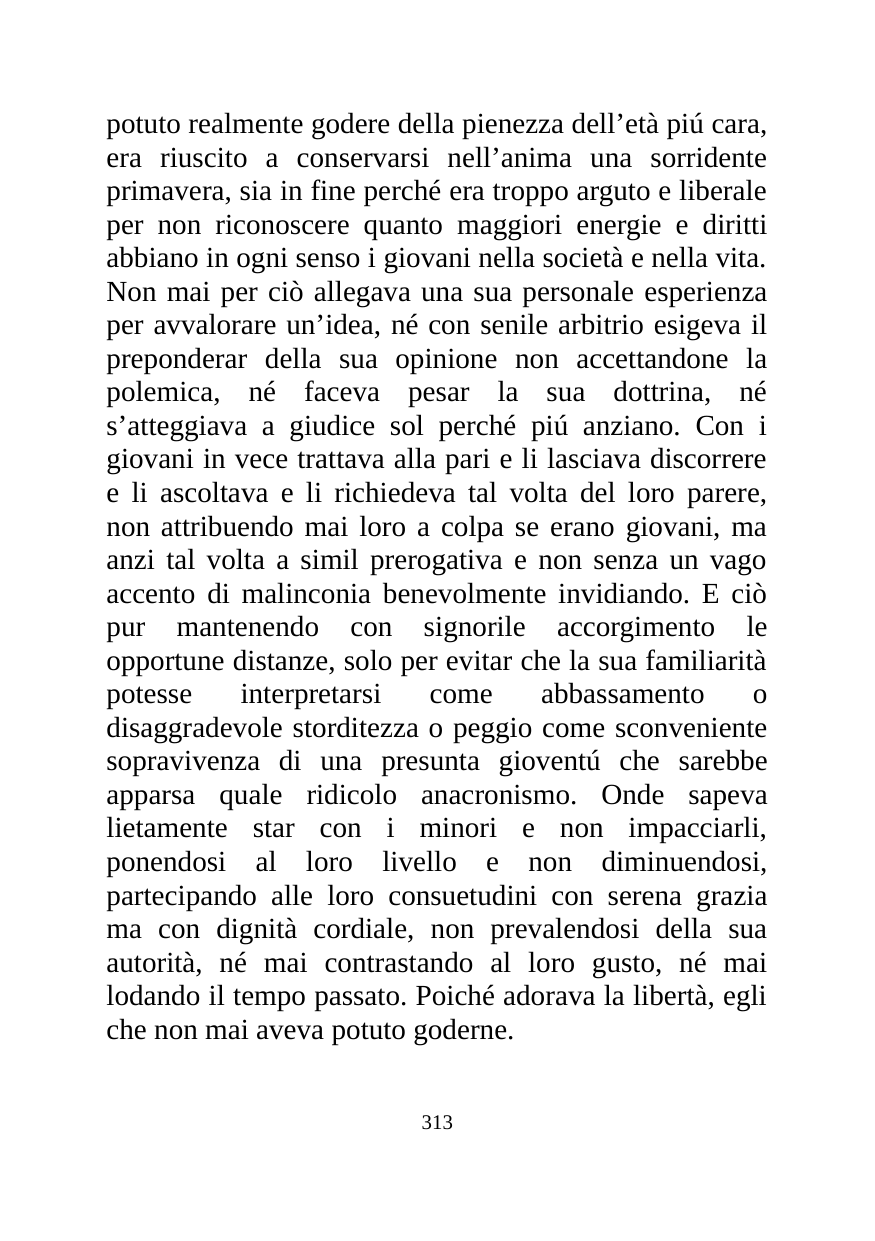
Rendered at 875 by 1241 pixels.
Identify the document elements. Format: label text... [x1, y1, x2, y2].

text potuto realmente godere della pienezza dell’età piú cara, era riuscito a conservarsi nell’anima una sorridente primavera, sia in fine perché era troppo arguto e liberale per non riconoscere quanto maggiori energie e diritti abbiano in ogni senso i giovani nella società e nella vita. Non mai per ciò allegava una sua personale esperienza per avvalorare un’idea, né con senile arbitrio esigeva il preponderar della sua opinione non accettandone la polemica, né faceva pesar la sua dottrina, né s’atteggiava a giudice sol perché piú anziano. Con i giovani in vece trattava alla pari e li lasciava discorrere e li ascoltava e li richiedeva tal volta del loro parere, non attribuendo mai loro a colpa se erano giovani, ma anzi tal volta a simil prerogativa e non senza un vago accento di malinconia benevolmente invidiando. E ciò pur mantenendo con signorile accorgimento le opportune distanze, solo per evitar che la sua familiarità potesse interpretarsi come abbassamento o disaggradevole storditezza o peggio come sconveniente sopravivenza di una presunta gioventú che sarebbe apparsa quale ridicolo anacronismo. Onde sapeva lietamente star con i minori e non impacciarli, ponendosi al loro livello e non diminuendosi, partecipando alle loro consuetudini con serena grazia ma con dignità cordiale, non prevalendosi della sua autorità, né mai contrastando al loro gusto, né mai lodando il tempo passato. Poiché adorava la libertà, egli che non mai aveva potuto goderne. [106, 106, 768, 1045]
